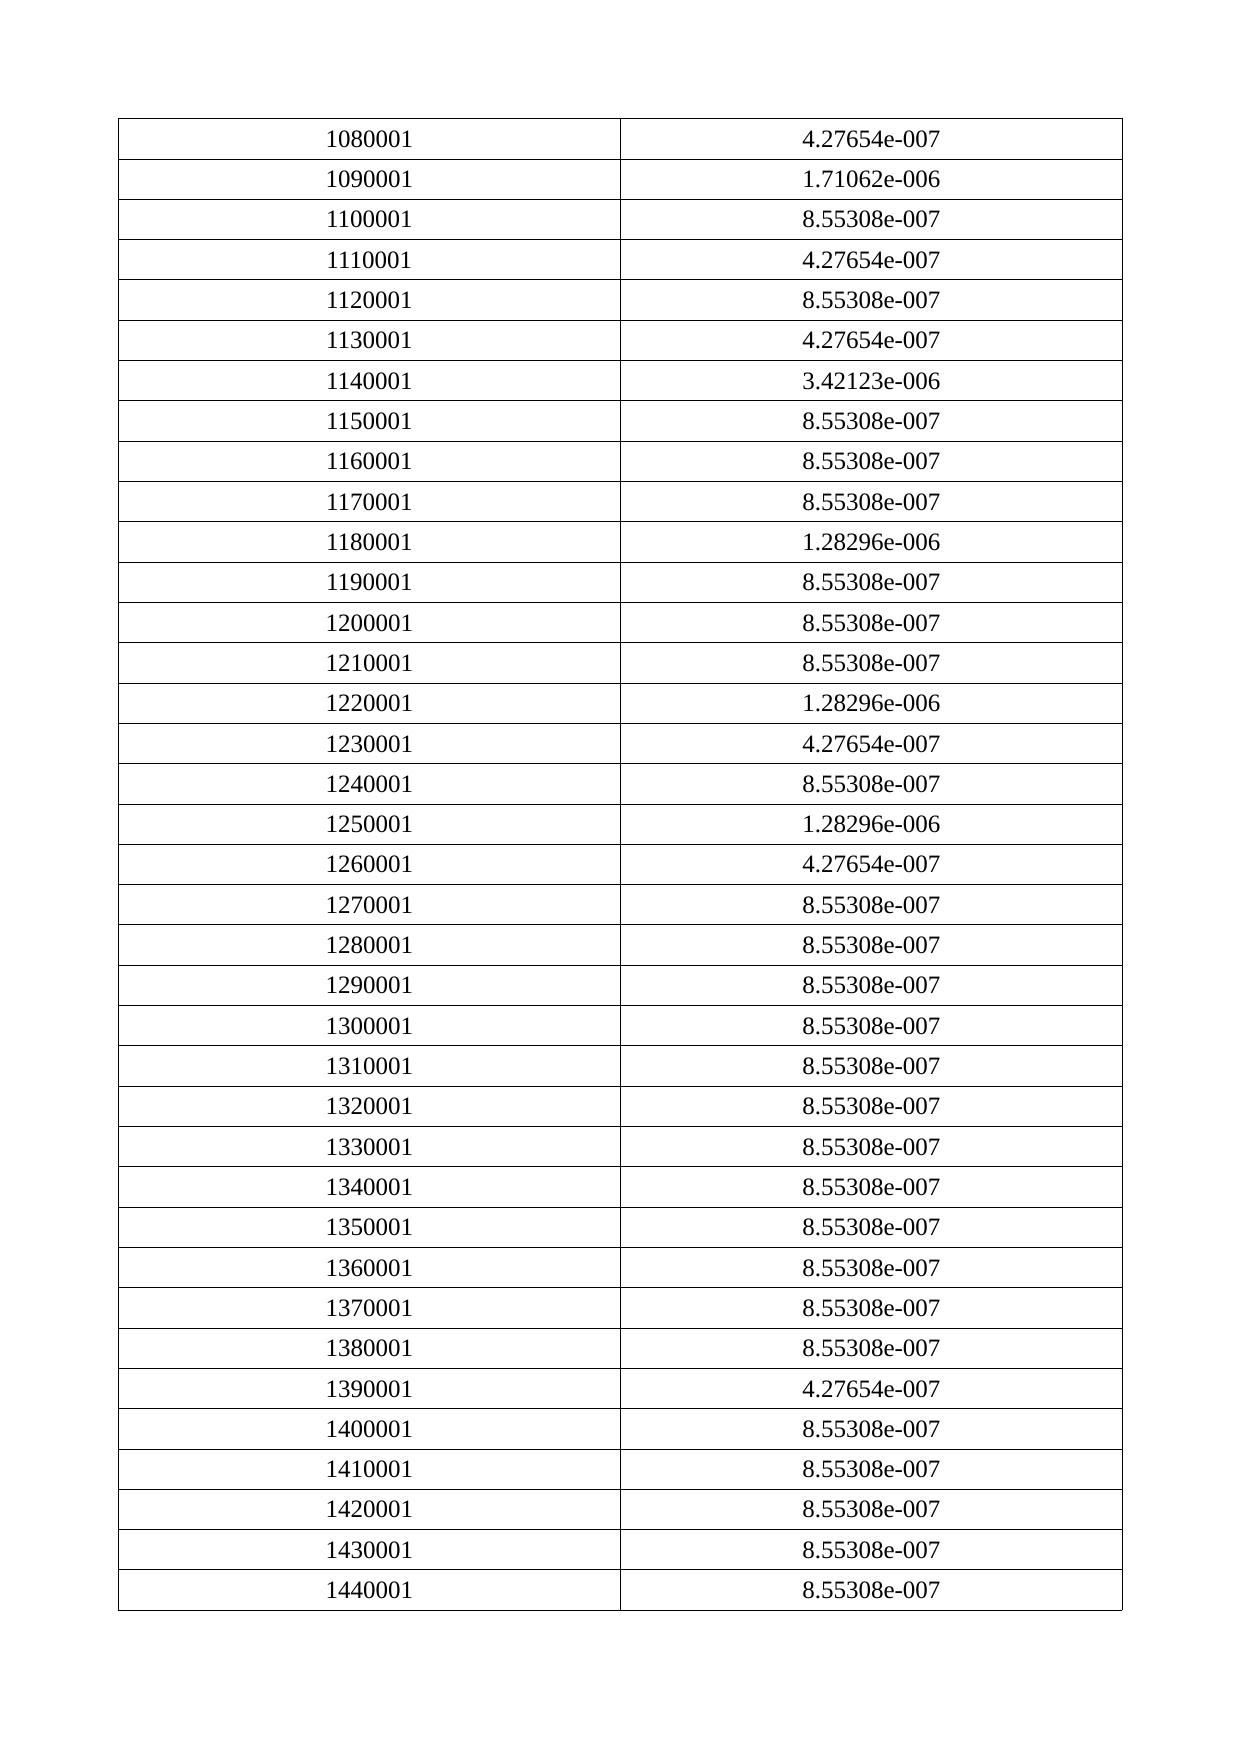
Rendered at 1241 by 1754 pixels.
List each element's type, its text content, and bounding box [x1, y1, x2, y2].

table_cell 1.28296e-006 [621, 684, 1122, 723]
table_cell 8.55308e-007 [621, 1167, 1122, 1207]
table_cell 8.55308e-007 [621, 1248, 1122, 1287]
table_cell 1240001 [119, 764, 620, 803]
table_cell 8.55308e-007 [621, 1450, 1122, 1489]
table_cell 1340001 [119, 1167, 620, 1207]
table_cell 1360001 [119, 1248, 620, 1287]
table_cell 8.55308e-007 [621, 1288, 1122, 1327]
table_cell 8.55308e-007 [621, 925, 1122, 965]
table_cell 8.55308e-007 [621, 200, 1122, 239]
table_cell 1350001 [119, 1208, 620, 1247]
table_cell 1330001 [119, 1127, 620, 1166]
table_cell 8.55308e-007 [621, 1409, 1122, 1448]
table_cell 1290001 [119, 966, 620, 1005]
table_cell 1370001 [119, 1288, 620, 1327]
table_cell 3.42123e-006 [621, 361, 1122, 400]
table_cell 1410001 [119, 1450, 620, 1489]
table_cell 1300001 [119, 1006, 620, 1045]
table_cell 8.55308e-007 [621, 1208, 1122, 1247]
table_cell 8.55308e-007 [621, 1530, 1122, 1569]
table_cell 1280001 [119, 925, 620, 965]
table_cell 1400001 [119, 1409, 620, 1448]
table_cell 1130001 [119, 321, 620, 360]
table_cell 4.27654e-007 [621, 845, 1122, 884]
table_cell 1150001 [119, 401, 620, 441]
table_cell 1170001 [119, 482, 620, 521]
table_cell 4.27654e-007 [621, 724, 1122, 763]
table_cell 1200001 [119, 603, 620, 642]
table_cell 1220001 [119, 684, 620, 723]
table_cell 8.55308e-007 [621, 764, 1122, 803]
table_cell 1.28296e-006 [621, 522, 1122, 562]
table_cell 1250001 [119, 805, 620, 844]
table_cell 1260001 [119, 845, 620, 884]
table_cell 8.55308e-007 [621, 643, 1122, 682]
table_cell 1090001 [119, 160, 620, 199]
table_cell 8.55308e-007 [621, 1127, 1122, 1166]
table_cell 1430001 [119, 1530, 620, 1569]
table_cell 1110001 [119, 240, 620, 279]
table_cell 8.55308e-007 [621, 563, 1122, 602]
table_cell 1080001 [119, 119, 620, 158]
table_cell 8.55308e-007 [621, 1087, 1122, 1126]
table_cell 1440001 [119, 1570, 620, 1610]
table_cell 1310001 [119, 1046, 620, 1086]
table_cell 8.55308e-007 [621, 1490, 1122, 1529]
table_cell 1160001 [119, 442, 620, 481]
table_cell 1420001 [119, 1490, 620, 1529]
table_cell 1190001 [119, 563, 620, 602]
table_cell 1.28296e-006 [621, 805, 1122, 844]
table_cell 8.55308e-007 [621, 1006, 1122, 1045]
table_cell 8.55308e-007 [621, 280, 1122, 320]
table_cell 1210001 [119, 643, 620, 682]
table_cell 8.55308e-007 [621, 1046, 1122, 1086]
table_cell 8.55308e-007 [621, 885, 1122, 924]
table_cell 1120001 [119, 280, 620, 320]
table_cell 4.27654e-007 [621, 321, 1122, 360]
table_cell 1270001 [119, 885, 620, 924]
table_cell 8.55308e-007 [621, 966, 1122, 1005]
table_cell 8.55308e-007 [621, 1329, 1122, 1368]
table_cell 8.55308e-007 [621, 442, 1122, 481]
table_cell 8.55308e-007 [621, 401, 1122, 441]
table_cell 1380001 [119, 1329, 620, 1368]
table_cell 8.55308e-007 [621, 1570, 1122, 1610]
table_cell 1100001 [119, 200, 620, 239]
table_cell 1390001 [119, 1369, 620, 1408]
table_cell 1320001 [119, 1087, 620, 1126]
table_cell 8.55308e-007 [621, 482, 1122, 521]
table_cell 1.71062e-006 [621, 160, 1122, 199]
table_cell 8.55308e-007 [621, 603, 1122, 642]
table_cell 4.27654e-007 [621, 119, 1122, 158]
table_cell 1180001 [119, 522, 620, 562]
table_cell 1230001 [119, 724, 620, 763]
table_cell 4.27654e-007 [621, 240, 1122, 279]
table_cell 1140001 [119, 361, 620, 400]
table_cell 4.27654e-007 [621, 1369, 1122, 1408]
